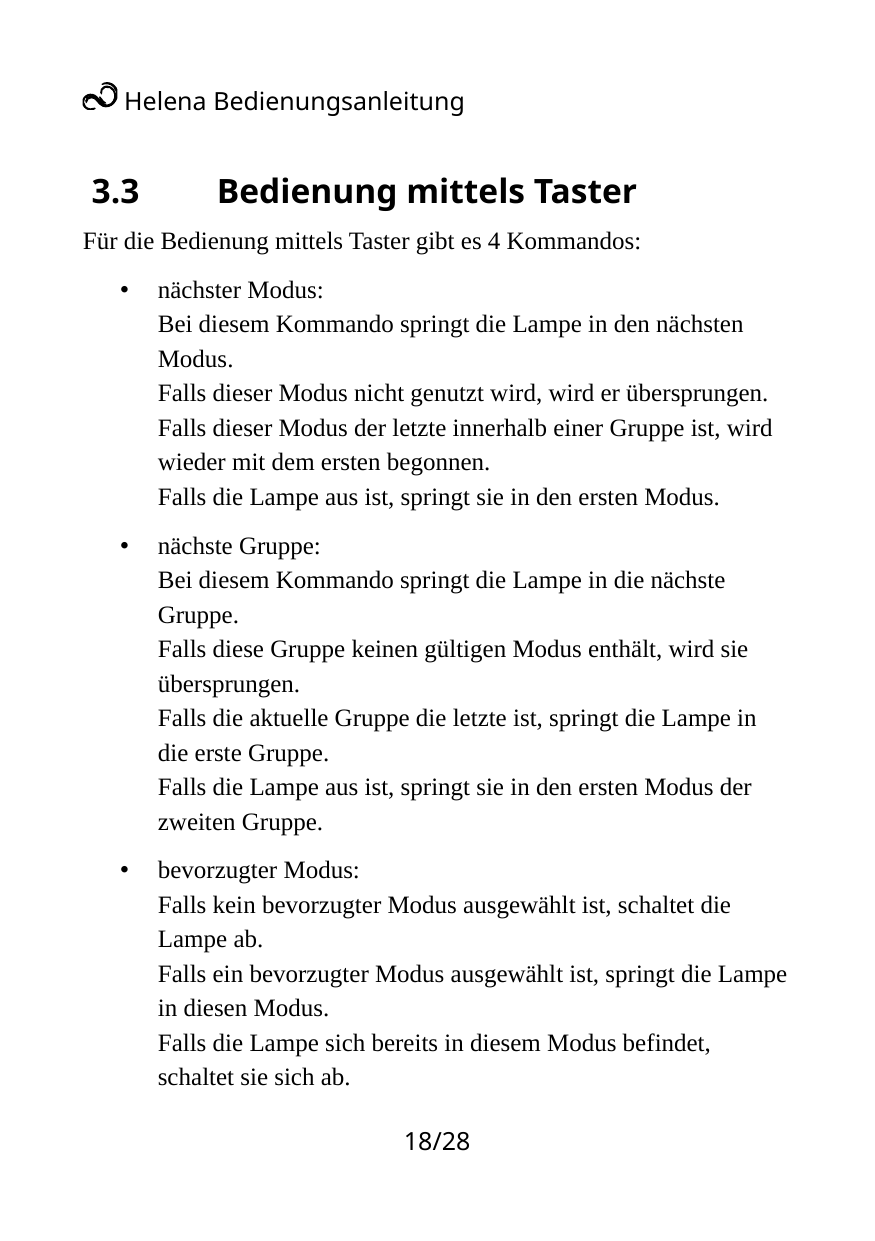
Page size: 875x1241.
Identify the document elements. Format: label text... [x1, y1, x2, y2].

subtitle Bedienung mittels Taster [83, 167, 791, 213]
list bevorzugter Modus: Falls kein bevorzugter Modus ausgewählt ist, schaltet die Lampe ab. Falls ein bevorzugter Modus ausgewählt ist, springt die Lampe in diesen Modus. Falls die Lampe sich bereits in diesem Modus befindet, schaltet sie sich ab. [120, 856, 791, 1091]
text Für die Bedienung mittels Taster gibt es 4 Kommandos: [83, 226, 791, 254]
list nächste Gruppe: Bei diesem Kommando springt die Lampe in die nächste Gruppe. Falls diese Gruppe keinen gültigen Modus enthält, wird sie übersprungen. Falls die aktuelle Gruppe die letzte ist, springt die Lampe in die erste Gruppe. Falls die Lampe aus ist, springt sie in den ersten Modus der zweiten Gruppe. [120, 531, 791, 835]
list nächster Modus: Bei diesem Kommando springt die Lampe in den nächsten Modus. Falls dieser Modus nicht genutzt wird, wird er übersprungen. Falls dieser Modus der letzte innerhalb einer Gruppe ist, wird wieder mit dem ersten begonnen. Falls die Lampe aus ist, springt sie in den ersten Modus. [120, 275, 791, 510]
